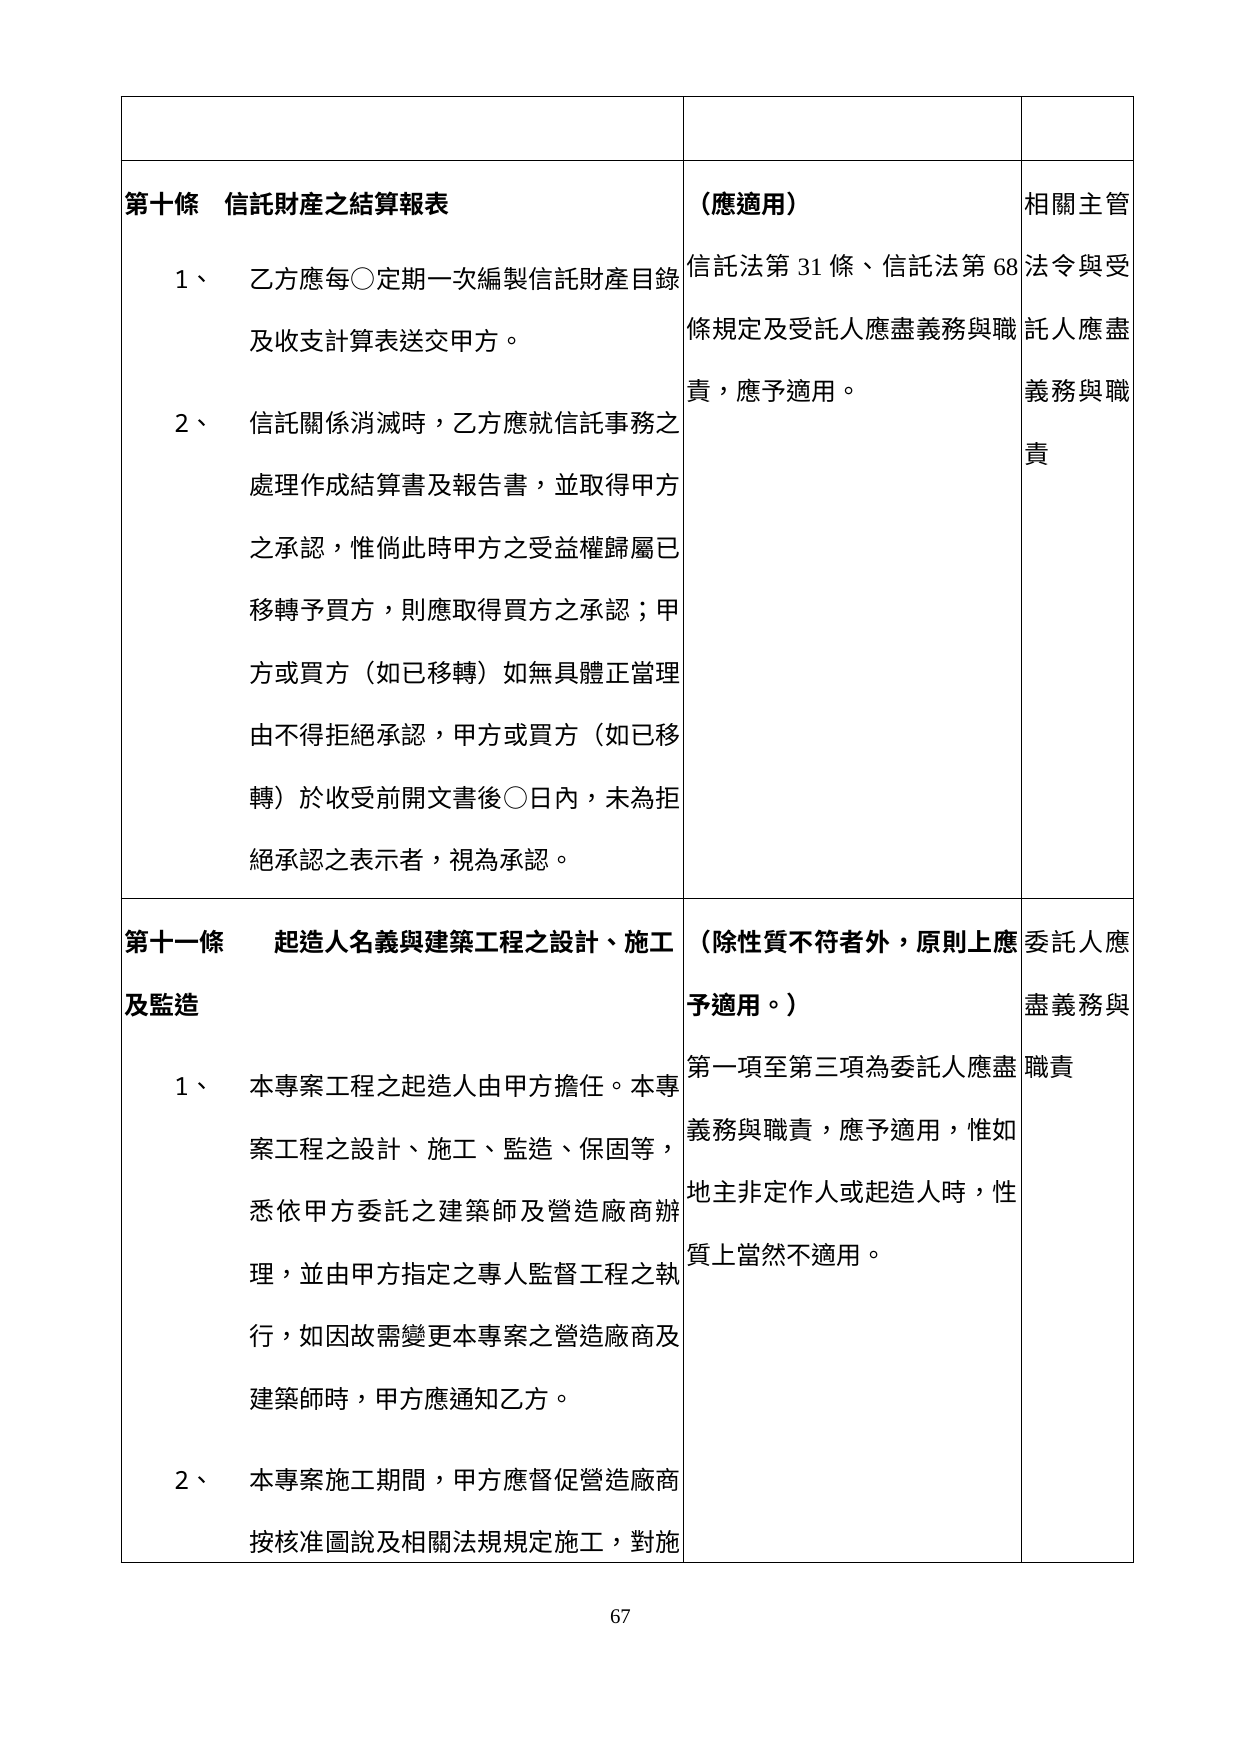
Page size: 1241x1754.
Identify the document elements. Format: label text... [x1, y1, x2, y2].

table_cell （應適用） 信託法第31條、信託法第68條規定及受託人應盡義務與職責，應予適用。 [684, 161, 1021, 898]
table_cell 第十一條 起造人名義與建築工程之設計、施工及監造 本專案工程之起造人由甲方擔任。本專案工程之設計、施工、監造、保固等，悉依甲方委託之建築師及營造廠商辦理，並由甲方指定之專人監督工程之執行，如因故需變更本專案之營造廠商及建築師時，甲方應通知乙方。 本專案施工期間，甲方應督促營造廠商按核准圖說及相關法規規定施工，對施 [122, 899, 683, 1562]
table_cell [1022, 97, 1133, 160]
table_cell （除性質不符者外，原則上應予適用。） 第一項至第三項為委託人應盡義務與職責，應予適用，惟如地主非定作人或起造人時，性質上當然不適用。 [684, 899, 1021, 1562]
table_cell [684, 97, 1021, 160]
table_cell 第十條 信託財産之結算報表 乙方應每○定期一次編製信託財產目錄及收支計算表送交甲方。 信託關係消滅時，乙方應就信託事務之處理作成結算書及報告書，並取得甲方之承認，惟倘此時甲方之受益權歸屬已移轉予買方，則應取得買方之承認；甲方或買方（如已移轉）如無具體正當理由不得拒絕承認，甲方或買方（如已移轉）於收受前開文書後○日內，未為拒絕承認之表示者，視為承認。 [122, 161, 683, 898]
table_cell [122, 97, 683, 160]
table_cell 相關主管法令與受託人應盡義務與職責 [1022, 161, 1133, 898]
table_cell 委託人應盡義務與職責 [1022, 899, 1133, 1562]
